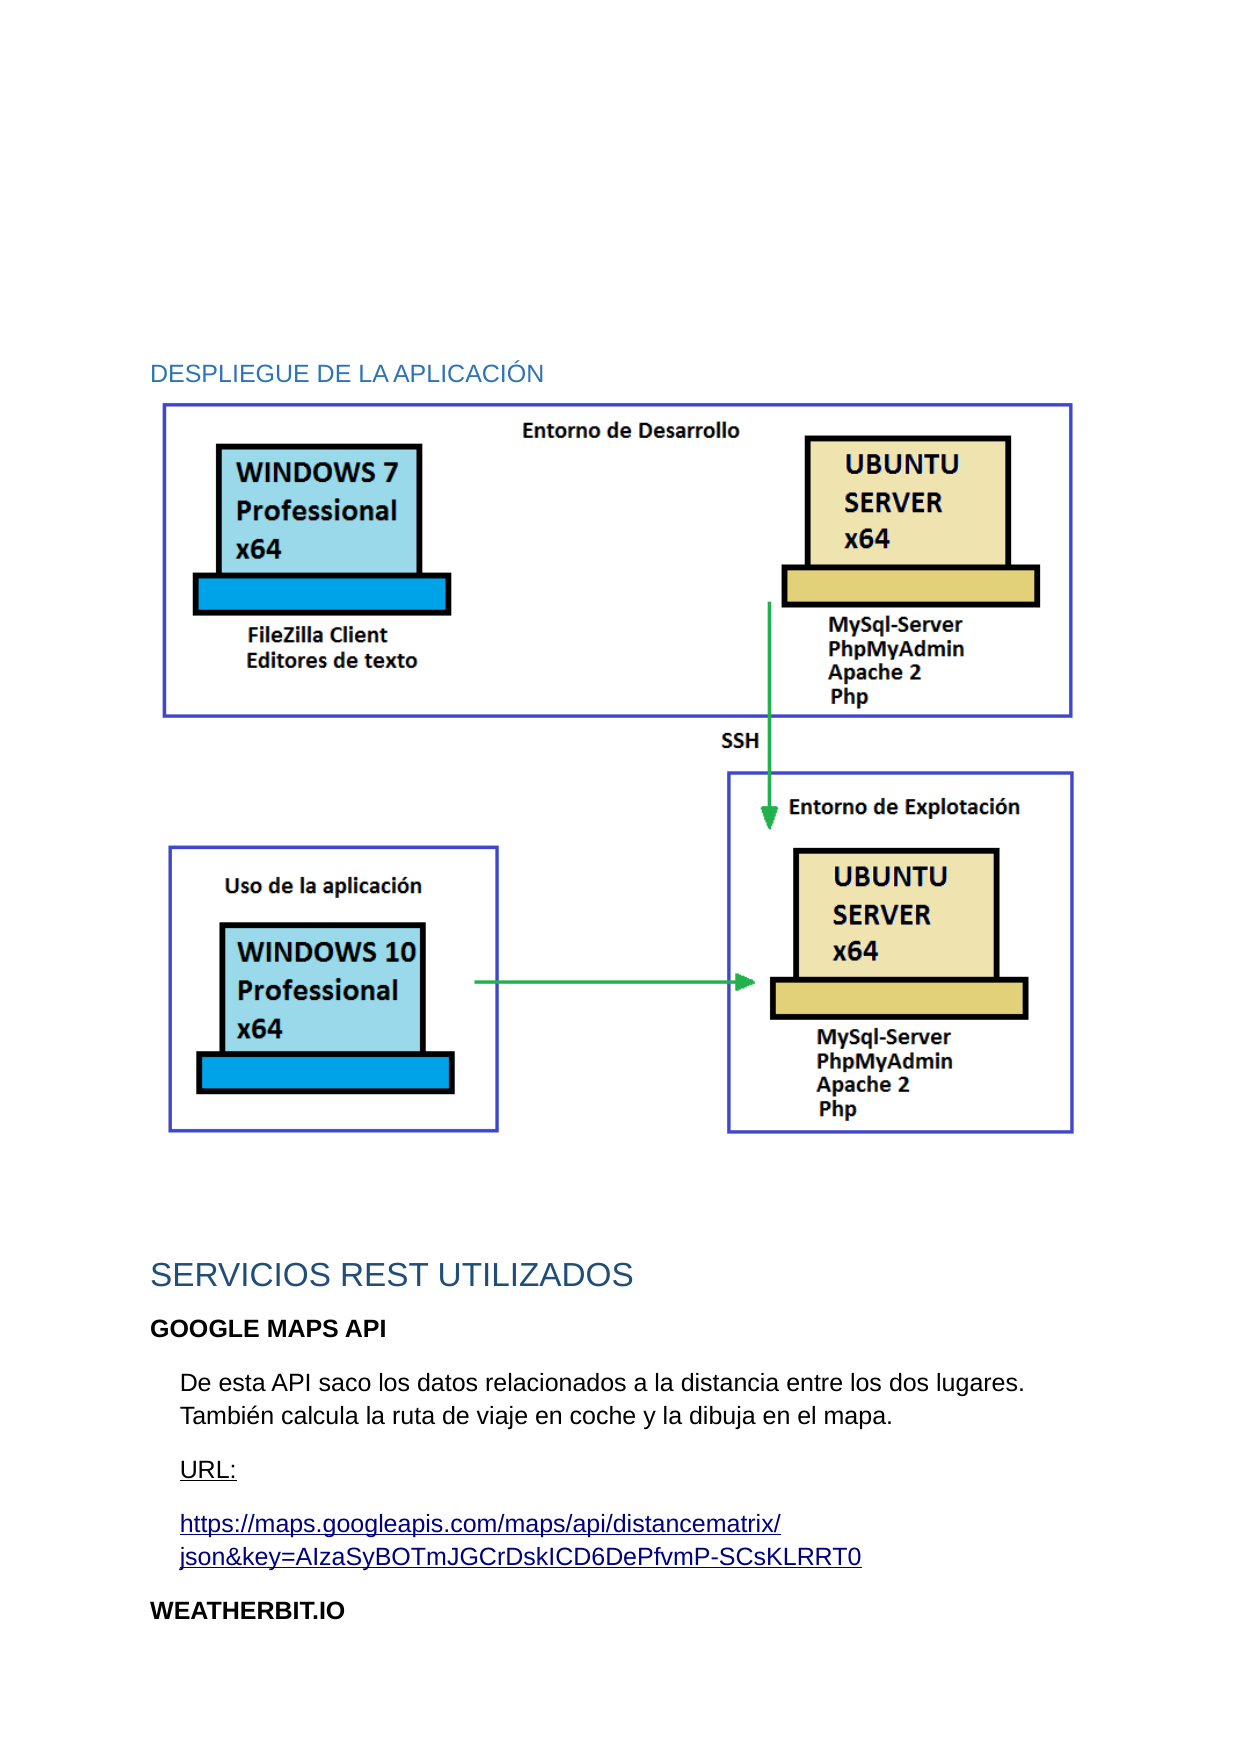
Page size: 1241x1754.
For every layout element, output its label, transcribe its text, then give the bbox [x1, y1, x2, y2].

text URL: [179, 1455, 1090, 1484]
text De esta API saco los datos relacionados a la distancia entre los dos lugares. También calcula la ruta de viaje en coche y la dibuja en el mapa. [179, 1368, 1090, 1430]
subtitle SERVICIOS REST UTILIZADOS [150, 1255, 1090, 1293]
subtitle DESPLIEGUE DE LA APLICACIÓN [150, 359, 1090, 387]
text WEATHERBIT.IO [150, 1596, 1090, 1624]
text https://maps.googleapis.com/maps/api/distancematrix/json&key=AIzaSyBOTmJGCrDskICD6DePfvmP-SCsKLRRT0 [179, 1509, 1090, 1571]
text GOOGLE MAPS API [150, 1314, 1090, 1343]
